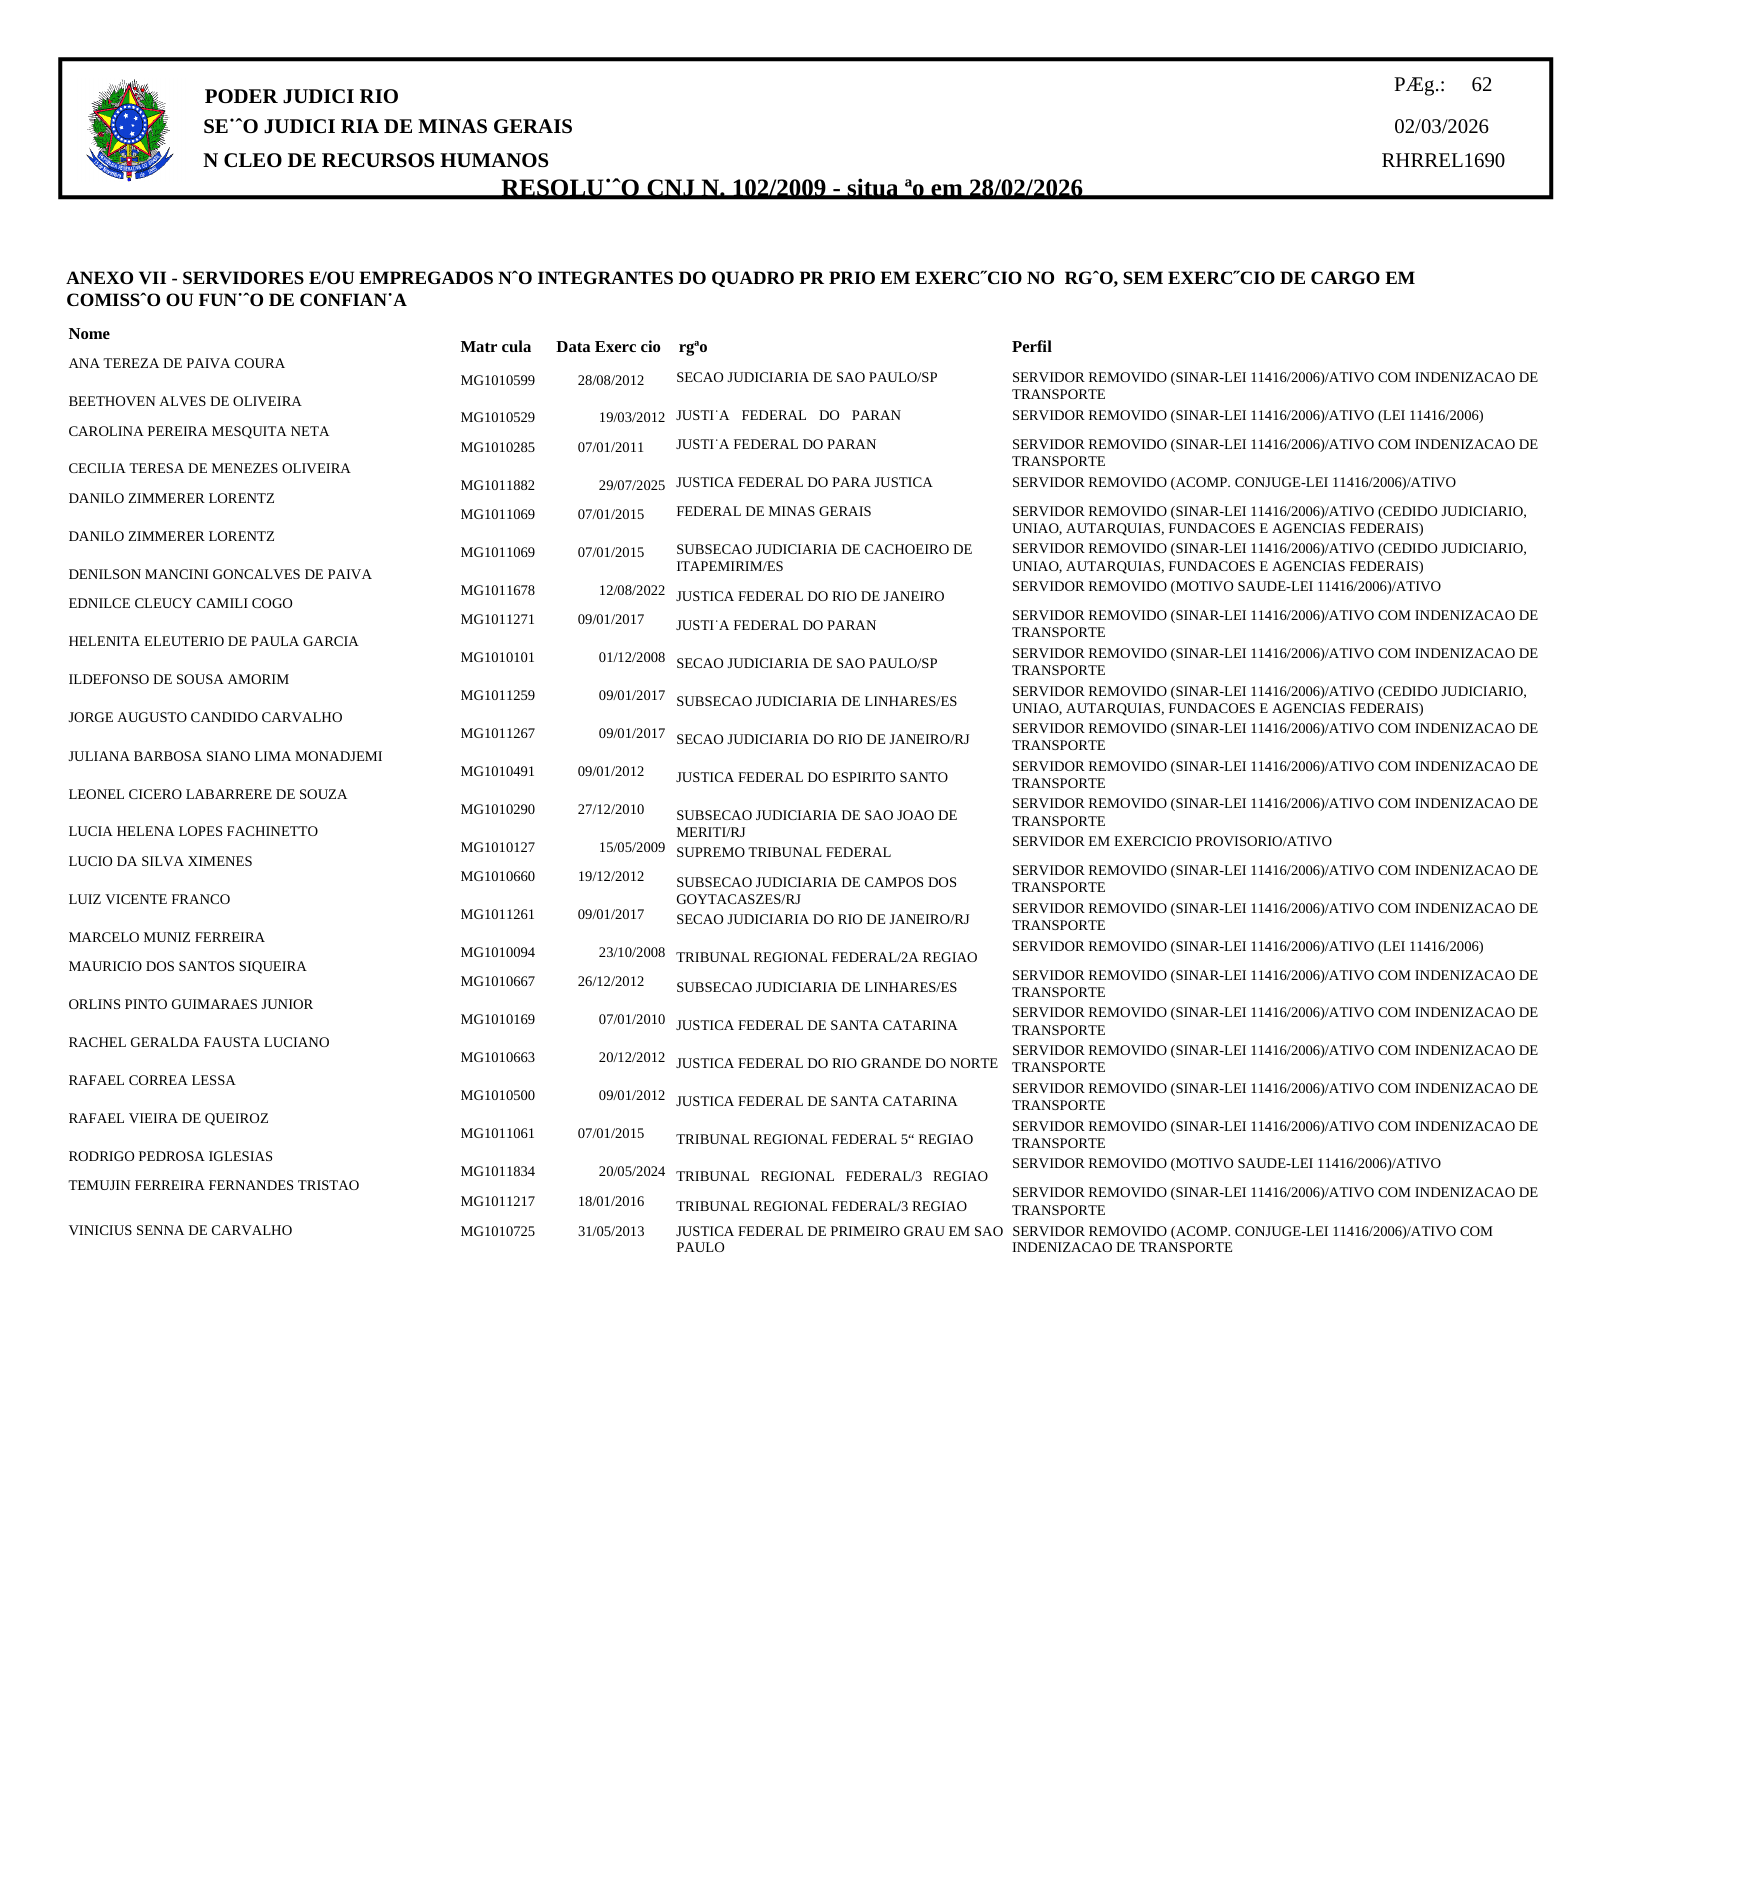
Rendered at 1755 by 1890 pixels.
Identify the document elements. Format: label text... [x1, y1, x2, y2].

text MARCELO MUNIZ FERREIRA MAURICIO DOS SANTOS SIQUEIRA [68, 916, 328, 974]
text JUSTICA FEDERAL DO RIO DE JANEIRO JUSTI˙A FEDERAL DO PARAN [676, 575, 966, 634]
text MG1010725 31/05/2013 JUSTICA FEDERAL DE PRIMEIRO GRAU EM SAO SERVIDOR REMOVIDO (ACOMP. CONJUGE-LEI 11416/2006)/ATIVO COM [460, 1223, 1560, 1239]
text LUIZ VICENTE FRANCO [68, 891, 404, 907]
text SERVIDOR REMOVIDO (SINAR-LEI 11416/2006)/ATIVO (CEDIDO JUDICIARIO, UNIAO, AUTARQUIAS, FUNDACOES E AGENCIAS FEDERAIS) [1012, 682, 1548, 716]
text SERVIDOR REMOVIDO (MOTIVO SAUDE-LEI 11416/2006)/ATIVO [1012, 578, 1560, 595]
text SERVIDOR REMOVIDO (SINAR-LEI 11416/2006)/ATIVO COM INDENIZACAO DE TRANSPORTE [1012, 1184, 1560, 1218]
text JUSTICA FEDERAL DO PARA JUSTICA FEDERAL DE MINAS GERAIS [676, 461, 934, 520]
text SERVIDOR REMOVIDO (SINAR-LEI 11416/2006)/ATIVO COM INDENIZACAO DE TRANSPORTE [1012, 607, 1560, 641]
text TRIBUNAL REGIONAL FEDERAL/2A REGIAO SUBSECAO JUDICIARIA DE LINHARES/ES [676, 936, 999, 995]
text SERVIDOR REMOVIDO (SINAR-LEI 11416/2006)/ATIVO COM INDENIZACAO DE TRANSPORTE [1012, 1117, 1560, 1151]
text ORLINS PINTO GUIMARAES JUNIOR RACHEL GERALDA FAUSTA LUCIANO RAFAEL CORREA LESSA [68, 974, 351, 1089]
picture [54, 53, 1557, 202]
text JORGE AUGUSTO CANDIDO CARVALHO JULIANA BARBOSA SIANO LIMA MONADJEMI LEONEL CICERO LABARRERE DE SOUZA [68, 688, 404, 802]
text SERVIDOR REMOVIDO (SINAR-LEI 11416/2006)/ATIVO COM INDENIZACAO DE TRANSPORTE [1012, 862, 1560, 896]
text MG1011261 09/01/2017 [460, 906, 668, 922]
text SECAO JUDICIARIA DE SAO PAULO/SP SUBSECAO JUDICIARIA DE LINHARES/ES SECAO JUDICIARIA DO RIO DE JANEIRO/RJ [676, 634, 991, 748]
text ANA TEREZA DE PAIVA COURA [68, 356, 404, 372]
text SERVIDOR REMOVIDO (SINAR-LEI 11416/2006)/ATIVO (CEDIDO JUDICIARIO, UNIAO, AUTARQUIAS, FUNDACOES E AGENCIAS FEDERAIS) [1012, 502, 1548, 536]
text SERVIDOR REMOVIDO (SINAR-LEI 11416/2006)/ATIVO COM INDENIZACAO DE TRANSPORTE [1012, 899, 1560, 934]
text MG1011069 07/01/2015 [460, 544, 668, 560]
text SUBSECAO JUDICIARIA DE SAO JOAO DE MERITI/RJ [676, 806, 978, 841]
text MG1011678 12/08/2022 MG1011271 09/01/2017 [460, 569, 665, 628]
text MG1010101 01/12/2008 MG1011259 09/01/2017 MG1011267 09/01/2017 MG1010491 09/01/2012 [460, 628, 665, 780]
text RAFAEL VIEIRA DE QUEIROZ [68, 1110, 404, 1126]
text JUSTICA FEDERAL DO ESPIRITO SANTO [676, 769, 1005, 786]
text VINICIUS SENNA DE CARVALHO [68, 1223, 313, 1239]
text MG1010094 23/10/2008 MG1010667 26/12/2012 [460, 931, 665, 990]
text SERVIDOR REMOVIDO (SINAR-LEI 11416/2006)/ATIVO COM INDENIZACAO DE TRANSPORTE [1012, 368, 1560, 403]
text TEMUJIN FERREIRA FERNANDES TRISTAO [68, 1177, 404, 1193]
text SUBSECAO JUDICIARIA DE CAMPOS DOS GOYTACASZES/RJ [676, 873, 978, 907]
text SUBSECAO JUDICIARIA DE CACHOEIRO DE ITAPEMIRIM/ES [676, 540, 993, 575]
text DENILSON MANCINI GONCALVES DE PAIVA EDNILCE CLEUCY CAMILI COGO [68, 553, 393, 612]
text SERVIDOR REMOVIDO (SINAR-LEI 11416/2006)/ATIVO (CEDIDO JUDICIARIO, UNIAO, AUTARQUIAS, FUNDACOES E AGENCIAS FEDERAIS) [1012, 540, 1548, 574]
text Perfil [1012, 337, 1560, 356]
text SUPREMO TRIBUNAL FEDERAL [676, 845, 1005, 861]
text Nome [68, 324, 404, 343]
text SERVIDOR REMOVIDO (MOTIVO SAUDE-LEI 11416/2006)/ATIVO [1012, 1156, 1560, 1172]
text SECAO JUDICIARIA DE SAO PAULO/SP [676, 369, 1005, 385]
text BEETHOVEN ALVES DE OLIVEIRA CAROLINA PEREIRA MESQUITA NETA [68, 380, 351, 439]
text SERVIDOR REMOVIDO (SINAR-LEI 11416/2006)/ATIVO COM INDENIZACAO DE TRANSPORTE [1012, 435, 1560, 469]
text MG1010290 27/12/2010 [460, 801, 668, 817]
text SERVIDOR REMOVIDO (SINAR-LEI 11416/2006)/ATIVO COM INDENIZACAO DE TRANSPORTE [1012, 795, 1560, 829]
text MG1010169 07/01/2010 MG1010663 20/12/2012 MG1010500 09/01/2012 MG1011061 07/01/2015 [460, 990, 665, 1142]
text RODRIGO PEDROSA IGLESIAS [68, 1148, 404, 1164]
text MG1010529 19/03/2012 MG1010285 07/01/2011 [460, 396, 665, 455]
text SERVIDOR REMOVIDO (SINAR-LEI 11416/2006)/ATIVO COM INDENIZACAO DE TRANSPORTE [1012, 1041, 1560, 1076]
text SERVIDOR REMOVIDO (SINAR-LEI 11416/2006)/ATIVO COM INDENIZACAO DE TRANSPORTE [1012, 1004, 1560, 1038]
text HELENITA ELEUTERIO DE PAULA GARCIA ILDEFONSO DE SOUSA AMORIM [68, 612, 380, 688]
text SECAO JUDICIARIA DO RIO DE JANEIRO/RJ [676, 912, 1005, 928]
text JUSTI˙A FEDERAL DO PARAN JUSTI˙A FEDERAL DO PARAN [676, 393, 901, 453]
text SERVIDOR REMOVIDO (SINAR-LEI 11416/2006)/ATIVO COM INDENIZACAO DE TRANSPORTE [1012, 644, 1560, 678]
text MG1010127 15/05/2009 MG1010660 19/12/2012 [460, 826, 665, 885]
text SERVIDOR REMOVIDO (SINAR-LEI 11416/2006)/ATIVO (LEI 11416/2006) [1012, 938, 1560, 954]
text SERVIDOR REMOVIDO (SINAR-LEI 11416/2006)/ATIVO COM INDENIZACAO DE TRANSPORTE [1012, 757, 1560, 792]
text SERVIDOR REMOVIDO (SINAR-LEI 11416/2006)/ATIVO COM INDENIZACAO DE TRANSPORTE [1012, 1079, 1560, 1113]
text MG1011882 29/07/2025 MG1011069 07/01/2015 [460, 464, 665, 523]
text SERVIDOR REMOVIDO (SINAR-LEI 11416/2006)/ATIVO COM INDENIZACAO DE TRANSPORTE [1012, 966, 1560, 1001]
text SERVIDOR EM EXERCICIO PROVISORIO/ATIVO [1012, 834, 1560, 850]
text TRIBUNAL REGIONAL FEDERAL/3 REGIAO TRIBUNAL REGIONAL FEDERAL/3 REGIAO [676, 1155, 988, 1214]
text ANEXO VII - SERVIDORES E/OU EMPREGADOS NˆO INTEGRANTES DO QUADRO PR PRIO EM EXERC˝CIO NO RGˆO, SEM EXERC˝CIO DE CARGO EM COMISSˆO OU FUN˙ˆO DE CONFIAN˙A [66, 267, 1437, 311]
text SERVIDOR REMOVIDO (ACOMP. CONJUGE-LEI 11416/2006)/ATIVO [1012, 474, 1560, 490]
text Matr cula Data Exerc cio MG1010599 28/08/2012 [460, 324, 668, 388]
text SERVIDOR REMOVIDO (SINAR-LEI 11416/2006)/ATIVO (LEI 11416/2006) [1012, 407, 1560, 423]
text CECILIA TERESA DE MENEZES OLIVEIRA DANILO ZIMMERER LORENTZ [68, 448, 372, 507]
text JUSTICA FEDERAL DE SANTA CATARINA JUSTICA FEDERAL DO RIO GRANDE DO NORTE JUSTICA FEDERAL DE SANTA CATARINA TRIBUNAL REGIONAL FEDERAL 5“ REGIAO [676, 995, 1005, 1147]
text PAULO INDENIZACAO DE TRANSPORTE [676, 1239, 1560, 1256]
text rgªo [674, 337, 1005, 356]
text LUCIA HELENA LOPES FACHINETTO LUCIO DA SILVA XIMENES [68, 811, 339, 869]
text DANILO ZIMMERER LORENTZ [68, 528, 404, 544]
text SERVIDOR REMOVIDO (SINAR-LEI 11416/2006)/ATIVO COM INDENIZACAO DE TRANSPORTE [1012, 719, 1560, 754]
text MG1011834 20/05/2024 MG1011217 18/01/2016 [460, 1150, 665, 1209]
